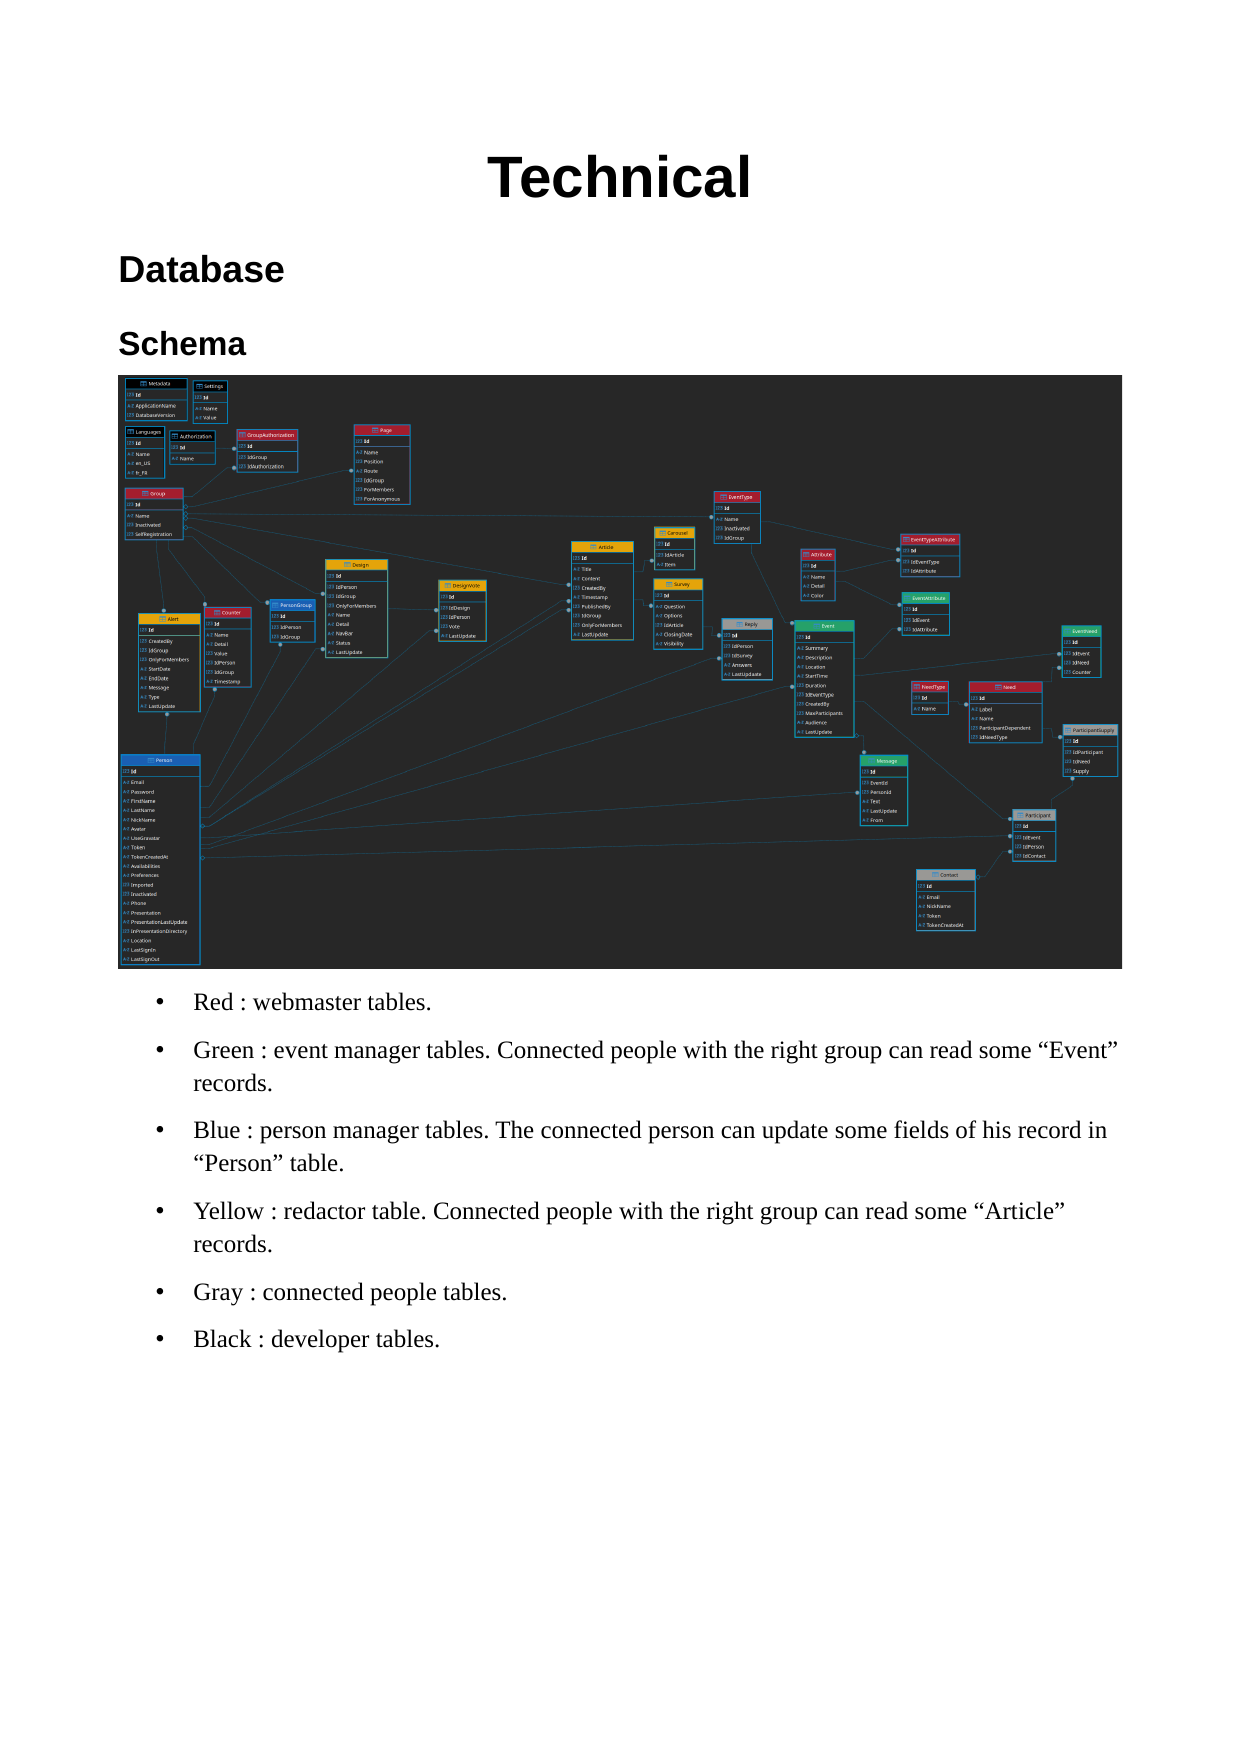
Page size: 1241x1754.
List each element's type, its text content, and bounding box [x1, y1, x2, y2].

picture [118, 375, 1123, 969]
list Red : webmaster tables. [156, 987, 1122, 1016]
list Black : developer tables. [156, 1324, 1122, 1353]
subtitle Schema [118, 324, 1122, 363]
subtitle Database [118, 248, 1122, 291]
title Technical [118, 143, 1122, 210]
list Blue : person manager tables. The connected person can update some fields of his record in “Person” table. [156, 1115, 1122, 1177]
list Gray : connected people tables. [156, 1277, 1122, 1305]
list Yellow : redactor table. Connected people with the right group can read some “Article” records. [156, 1196, 1122, 1258]
list Green : event manager tables. Connected people with the right group can read some “Event” records. [156, 1035, 1122, 1096]
